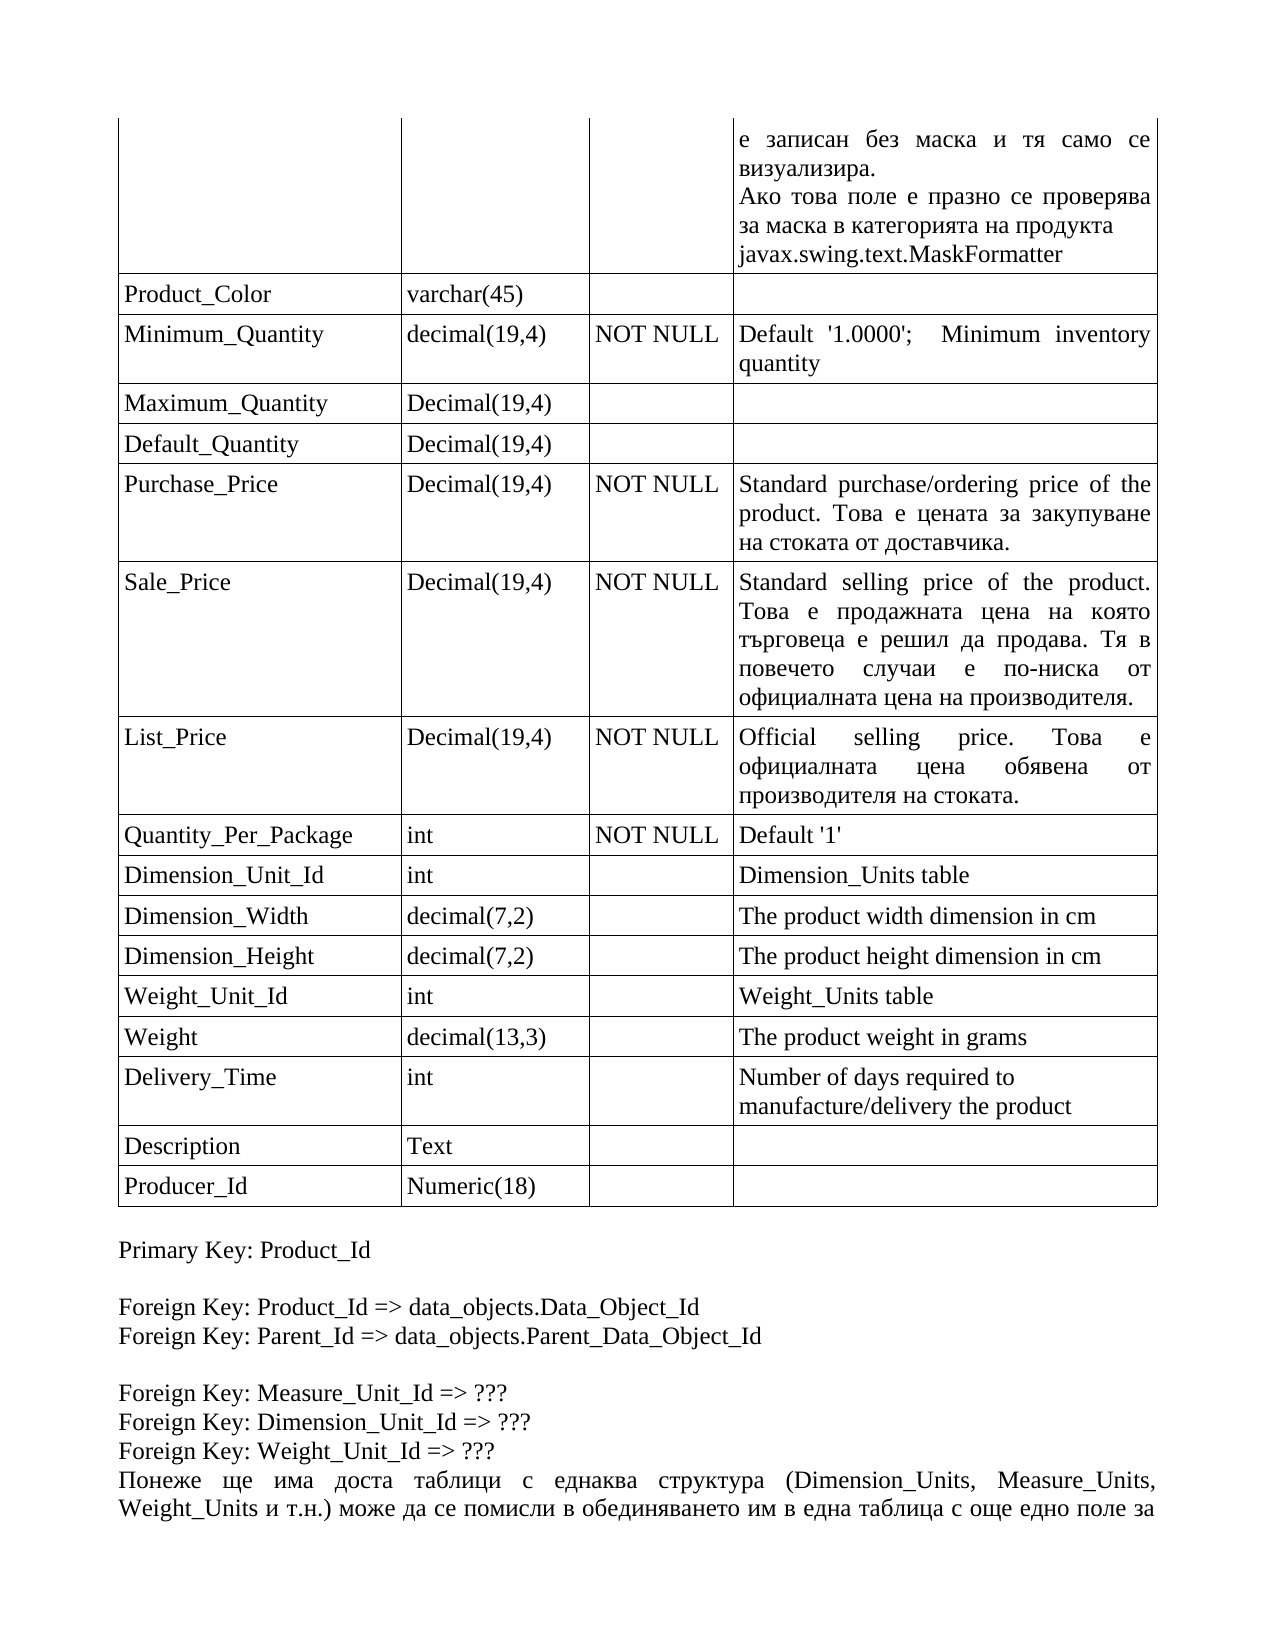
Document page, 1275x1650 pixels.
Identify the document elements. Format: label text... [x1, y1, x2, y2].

table_cell Product_Color [119, 274, 401, 314]
table_cell int [402, 1057, 589, 1125]
table_cell [590, 1017, 733, 1056]
table_cell Dimension_Units table [734, 856, 1157, 895]
text Понеже ще има доста таблици с еднаква структура (Dimension_Units, Measure_Units, Weight_Units и т.н.) може да се помисли в обединяването им в една таблица с още едно поле за [118, 1465, 1157, 1522]
table_cell Default_Quantity [119, 424, 401, 463]
table_cell [119, 118, 401, 273]
text Foreign Key: Product_Id => data_objects.Data_Object_Id [118, 1292, 1157, 1321]
table_cell The product height dimension in cm [734, 936, 1157, 975]
table_cell varchar(45) [402, 274, 589, 314]
table_cell NOT NULL [590, 315, 733, 383]
text Foreign Key: Weight_Unit_Id => ??? [118, 1436, 1157, 1465]
table_cell Decimal(19,4) [402, 384, 589, 423]
table_cell Number of days required to manufacture/delivery the product [734, 1057, 1157, 1125]
table_cell Dimension_Height [119, 936, 401, 975]
table_cell Official selling price. Това е официалната цена обявена от производителя на стоката. [734, 717, 1157, 814]
table_cell [590, 1166, 733, 1206]
table_cell Decimal(19,4) [402, 562, 589, 716]
table_cell NOT NULL [590, 562, 733, 716]
table_cell The product width dimension in cm [734, 896, 1157, 935]
table_cell Dimension_Width [119, 896, 401, 935]
table_cell NOT NULL [590, 717, 733, 814]
text Primary Key: Product_Id [118, 1235, 1157, 1263]
table_cell List_Price [119, 717, 401, 814]
table_cell Purchase_Price [119, 464, 401, 561]
table_cell [590, 896, 733, 935]
table_cell Numeric(18) [402, 1166, 589, 1206]
table_cell [734, 384, 1157, 423]
table_cell Maximum_Quantity [119, 384, 401, 423]
table_cell Description [119, 1126, 401, 1165]
table_cell Text [402, 1126, 589, 1165]
table_cell [734, 424, 1157, 463]
table_cell Dimension_Unit_Id [119, 856, 401, 895]
table_cell decimal(13,3) [402, 1017, 589, 1056]
table_cell int [402, 976, 589, 1016]
table_cell [590, 424, 733, 463]
table_cell Delivery_Time [119, 1057, 401, 1125]
table_cell Decimal(19,4) [402, 717, 589, 814]
table_cell [734, 1126, 1157, 1165]
table_cell Weight_Unit_Id [119, 976, 401, 1016]
table_cell Decimal(19,4) [402, 424, 589, 463]
table_cell NOT NULL [590, 464, 733, 561]
table_cell Quantity_Per_Package [119, 815, 401, 855]
table_cell Default '1.0000'; Minimum inventory quantity [734, 315, 1157, 383]
table_cell [590, 976, 733, 1016]
table_cell Standard selling price of the product. Това е продажната цена на която търговеца е решил да продава. Тя в повечето случаи е по-ниска от официалната цена на производителя. [734, 562, 1157, 716]
table_cell [590, 274, 733, 314]
table_cell [590, 1057, 733, 1125]
table_cell [734, 1166, 1157, 1206]
table_cell decimal(7,2) [402, 936, 589, 975]
table_cell decimal(7,2) [402, 896, 589, 935]
table_cell Default '1' [734, 815, 1157, 855]
table_cell int [402, 856, 589, 895]
table_cell [734, 274, 1157, 314]
table_cell е записан без маска и тя само се визуализира. Ако това поле е празно се проверява за маска в категорията на продукта javax.swing.text.MaskFormatter [734, 118, 1157, 273]
table_cell [590, 384, 733, 423]
table_cell NOT NULL [590, 815, 733, 855]
table_cell Decimal(19,4) [402, 464, 589, 561]
text Foreign Key: Measure_Unit_Id => ??? [118, 1378, 1157, 1407]
table_cell [590, 856, 733, 895]
table_cell [590, 118, 733, 273]
text Foreign Key: Parent_Id => data_objects.Parent_Data_Object_Id [118, 1321, 1157, 1350]
table_cell [590, 936, 733, 975]
table_cell Standard purchase/ordering price of the product. Това е цената за закупуване на стоката от доставчика. [734, 464, 1157, 561]
table_cell decimal(19,4) [402, 315, 589, 383]
table_cell Weight_Units table [734, 976, 1157, 1016]
table_cell [402, 118, 589, 273]
table_cell Minimum_Quantity [119, 315, 401, 383]
table_cell Producer_Id [119, 1166, 401, 1206]
table_cell [590, 1126, 733, 1165]
table_cell The product weight in grams [734, 1017, 1157, 1056]
text Foreign Key: Dimension_Unit_Id => ??? [118, 1407, 1157, 1436]
table_cell Sale_Price [119, 562, 401, 716]
table_cell int [402, 815, 589, 855]
table_cell Weight [119, 1017, 401, 1056]
